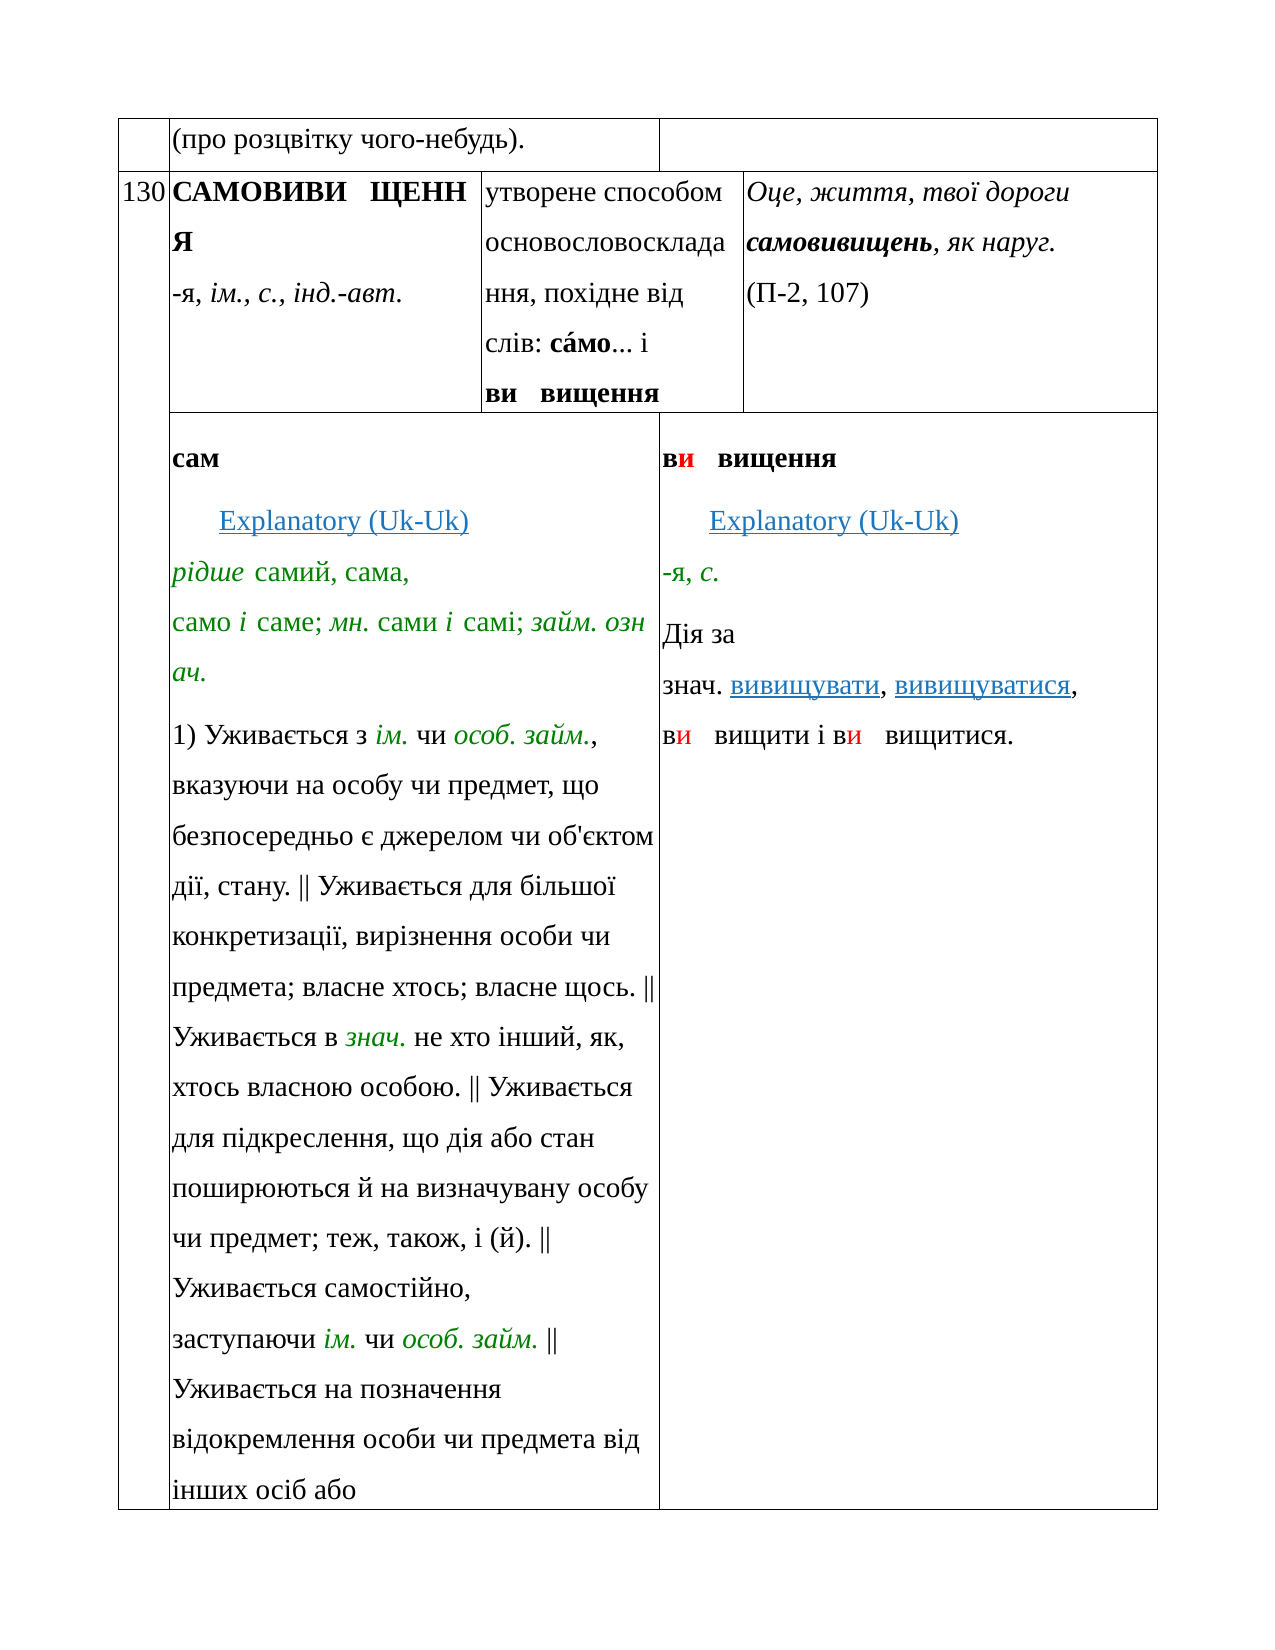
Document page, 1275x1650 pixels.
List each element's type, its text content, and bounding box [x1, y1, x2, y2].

table_cell вивищення Explanatory (Uk-Uk) -я, с. Дія за знач. вивищувати, вивищуватися, вивищити і вивищитися. [660, 413, 1157, 1508]
table_cell Самовивищення -я, ім., с., інд.-авт. [170, 172, 481, 412]
table_cell 130 [119, 172, 169, 1508]
table_cell (про розцвітку чого-небудь). [170, 119, 659, 171]
table_cell сам Explanatory (Uk-Uk) рідше самий, сама, само і саме; мн. сами і самі; займ. означ. 1) Уживається з ім. чи особ. займ., вказуючи на особу чи предмет, що безпосередньо є джерелом чи об'єктом дії, стану. || Уживається для більшої конкретизації, вирізнення особи чи предмета; власне хтось; власне щось. || Уживається в знач. не хто інший, як, хтось власною особою. || Уживається для підкреслення, що дія або стан поширюються й на визначувану особу чи предмет; теж, також, і (й). || Уживається самостійно, заступаючи ім. чи особ. займ. || Уживається на позначення відокремлення особи чи предмета від інших осіб або [170, 413, 659, 1508]
table_cell утворене способом основословоскладання, похідне від слів: сáмо... і вивищення [482, 172, 743, 412]
table_cell [119, 119, 169, 171]
table_cell Оце, життя, твої дороги самовивищень, як наруг. (П‑2, 107) [744, 172, 1157, 412]
table_cell [660, 119, 1157, 171]
